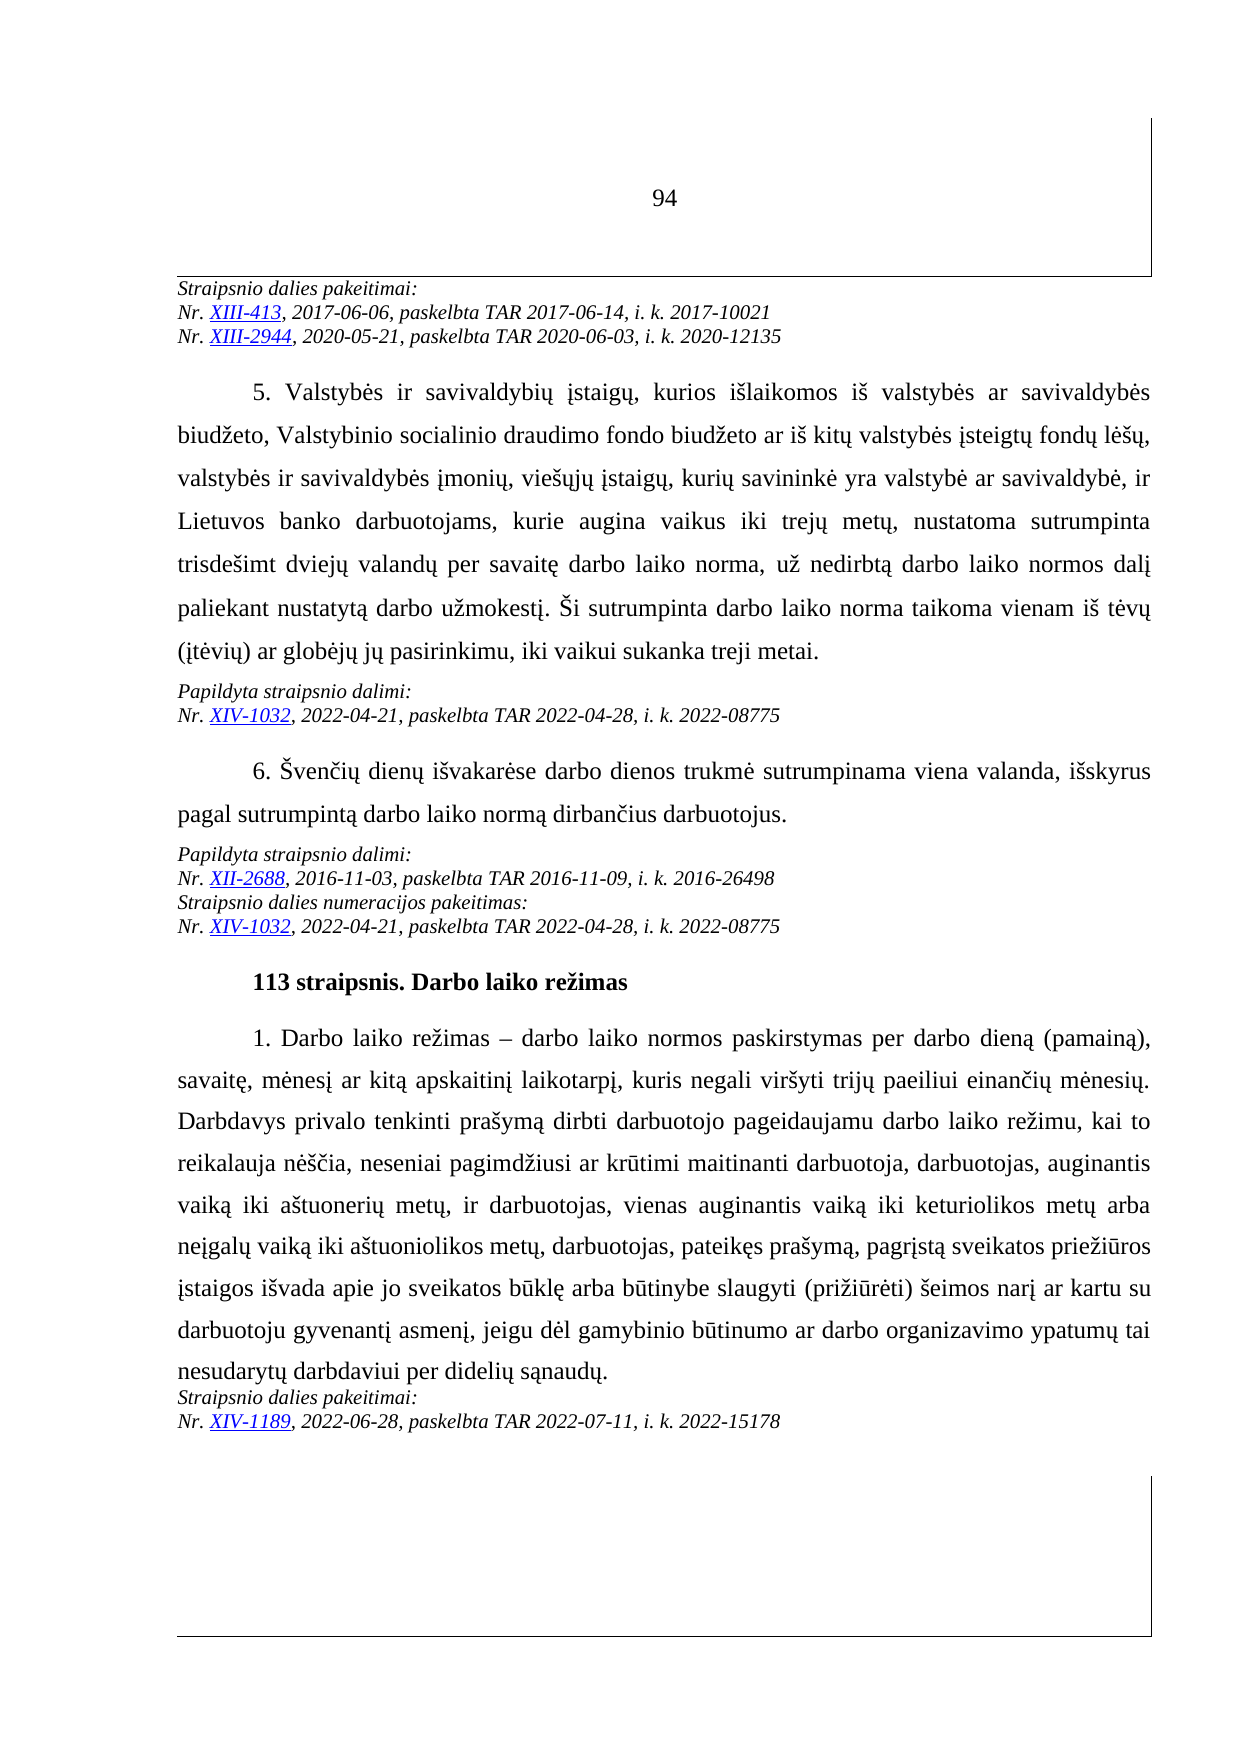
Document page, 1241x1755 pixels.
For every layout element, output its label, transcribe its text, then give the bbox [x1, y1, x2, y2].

text Nr. XIV-1189, 2022-06-28, paskelbta TAR 2022-07-11, i. k. 2022-15178 [177, 1409, 1152, 1433]
subtitle 113 straipsnis. Darbo laiko režimas [177, 967, 1152, 996]
text Nr. XII-2688, 2016-11-03, paskelbta TAR 2016-11-09, i. k. 2016-26498 [177, 866, 1152, 890]
text Papildyta straipsnio dalimi: [177, 679, 1152, 703]
text Papildyta straipsnio dalimi: [177, 842, 1152, 866]
text Nr. XIV-1032, 2022-04-21, paskelbta TAR 2022-04-28, i. k. 2022-08775 [177, 914, 1152, 938]
text Nr. XIII-2944, 2020-05-21, paskelbta TAR 2020-06-03, i. k. 2020-12135 [177, 324, 1152, 348]
text Nr. XIII-413, 2017-06-06, paskelbta TAR 2017-06-14, i. k. 2017-10021 [177, 300, 1152, 324]
text 6. Švenčių dienų išvakarėse darbo dienos trukmė sutrumpinama viena valanda, išskyrus pagal sutrumpintą darbo laiko normą dirbančius darbuotojus. [177, 756, 1152, 828]
text Nr. XIV-1032, 2022-04-21, paskelbta TAR 2022-04-28, i. k. 2022-08775 [177, 703, 1152, 727]
text Straipsnio dalies numeracijos pakeitimas: [177, 890, 1152, 914]
text 1. Darbo laiko režimas – darbo laiko normos paskirstymas per darbo dieną (pamainą), savaitę, mėnesį ar kitą apskaitinį laikotarpį, kuris negali viršyti trijų paeiliui einančių mėnesių. Darbdavys privalo tenkinti prašymą dirbti darbuotojo pageidaujamu darbo laiko režimu, kai to reikalauja nėščia, neseniai pagimdžiusi ar krūtimi maitinanti darbuotoja, darbuotojas, auginantis vaiką iki aštuonerių metų, ir darbuotojas, vienas auginantis vaiką iki keturiolikos metų arba neįgalų vaiką iki aštuoniolikos metų, darbuotojas, pateikęs prašymą, pagrįstą sveikatos priežiūros įstaigos išvada apie jo sveikatos būklę arba būtinybe slaugyti (prižiūrėti) šeimos narį ar kartu su darbuotoju gyvenantį asmenį, jeigu dėl gamybinio būtinumo ar darbo organizavimo ypatumų tai nesudarytų darbdaviui per didelių sąnaudų. [177, 1010, 1152, 1385]
text Straipsnio dalies pakeitimai: [177, 276, 1152, 300]
text Straipsnio dalies pakeitimai: [177, 1385, 1152, 1409]
text 5. Valstybės ir savivaldybių įstaigų, kurios išlaikomos iš valstybės ar savivaldybės biudžeto, Valstybinio socialinio draudimo fondo biudžeto ar iš kitų valstybės įsteigtų fondų lėšų, valstybės ir savivaldybės įmonių, viešųjų įstaigų, kurių savininkė yra valstybė ar savivaldybė, ir Lietuvos banko darbuotojams, kurie augina vaikus iki trejų metų, nustatoma sutrumpinta trisdešimt dviejų valandų per savaitę darbo laiko norma, už nedirbtą darbo laiko normos dalį paliekant nustatytą darbo užmokestį. Ši sutrumpinta darbo laiko norma taikoma vienam iš tėvų (įtėvių) ar globėjų jų pasirinkimu, iki vaikui sukanka treji metai. [177, 377, 1152, 664]
